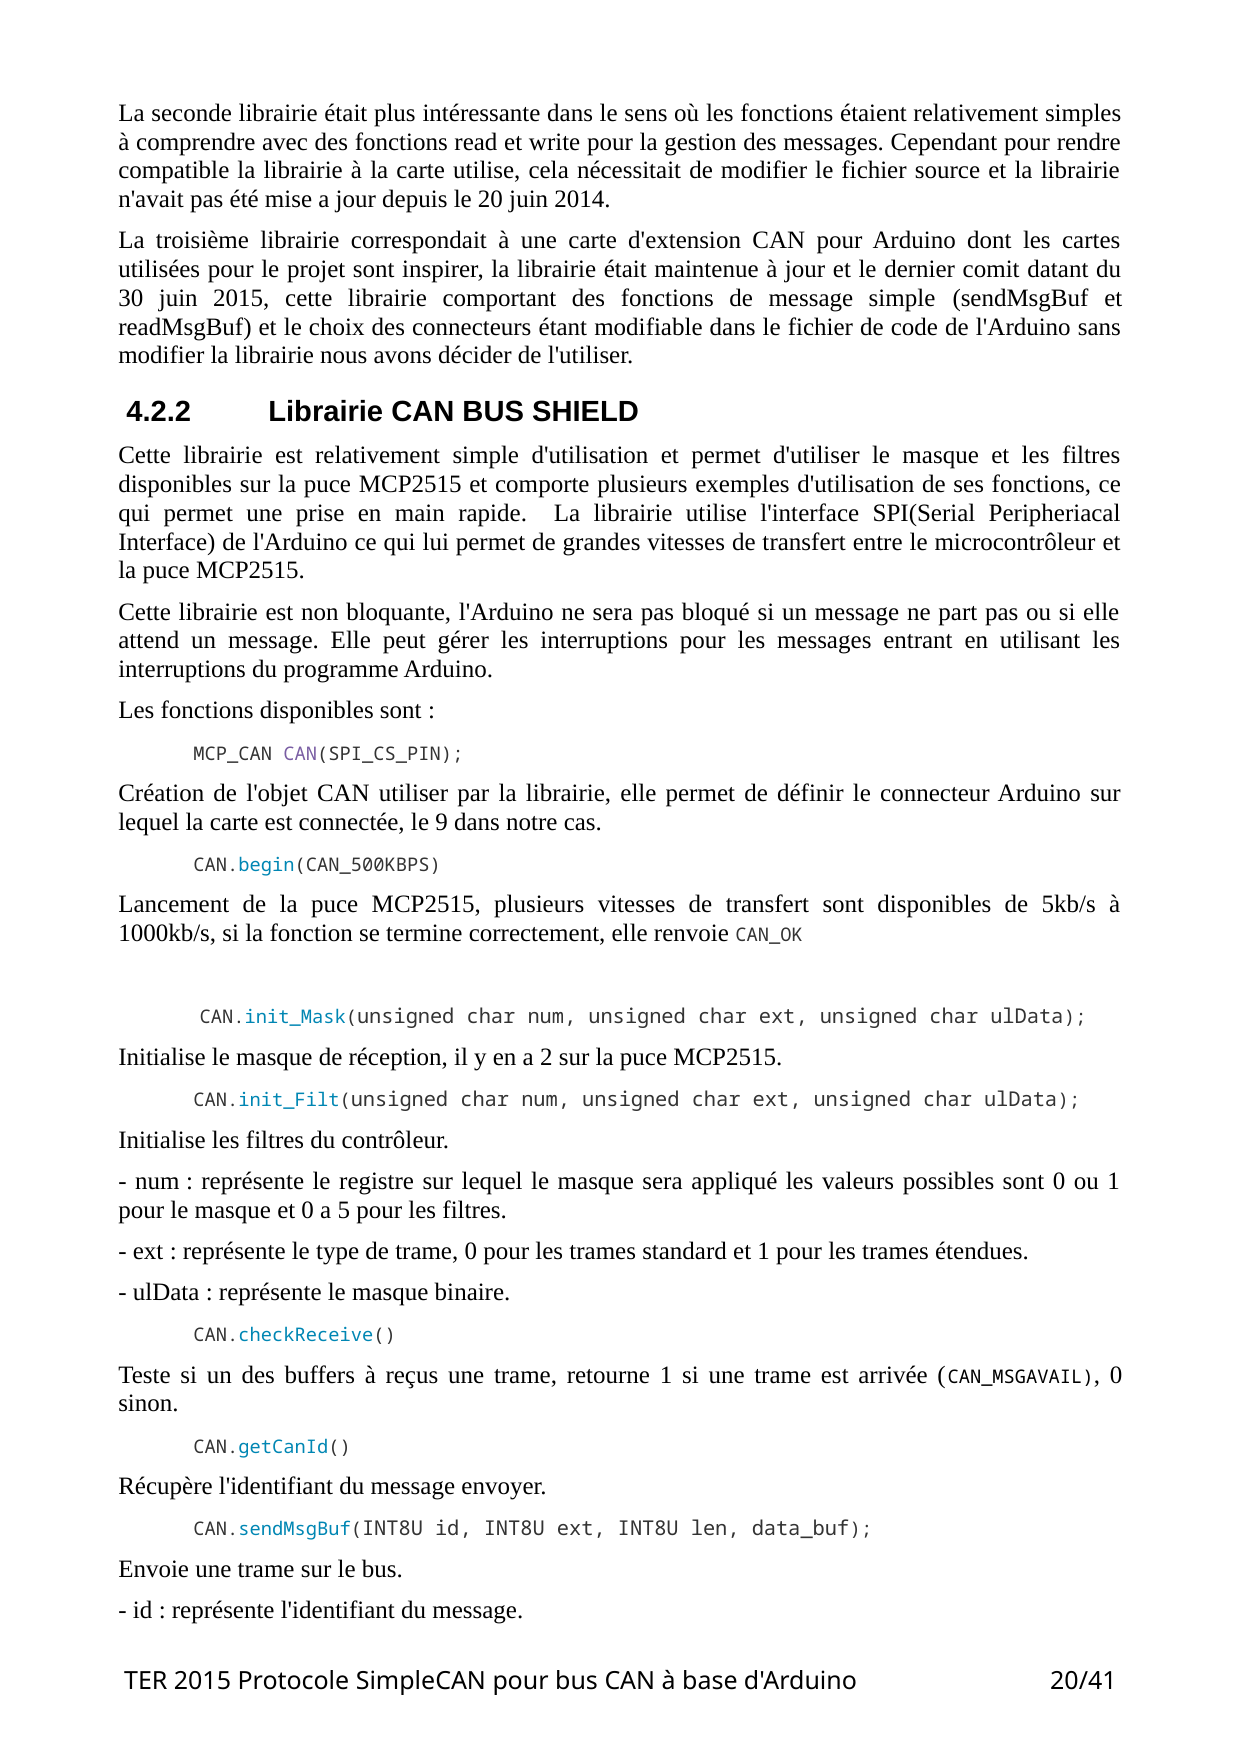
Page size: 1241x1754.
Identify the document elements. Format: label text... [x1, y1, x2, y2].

text CAN.begin(CAN_500KBPS) [118, 848, 1122, 877]
text Lancement de la puce MCP2515, plusieurs vitesses de transfert sont disponibles de 5kb/s à 1000kb/s, si la fonction se termine correctement, elle renvoie CAN_OK [118, 889, 1122, 947]
text Cette librairie est relativement simple d'utilisation et permet d'utiliser le masque et les filtres disponibles sur la puce MCP2515 et comporte plusieurs exemples d'utilisation de ses fonctions, ce qui permet une prise en main rapide. La librairie utilise l'interface SPI(Serial Peripheriacal Interface) de l'Arduino ce qui lui permet de grandes vitesses de transfert entre le microcontrôleur et la puce MCP2515. [118, 440, 1122, 584]
text La troisième librairie correspondait à une carte d'extension CAN pour Arduino dont les cartes utilisées pour le projet sont inspirer, la librairie était maintenue à jour et le dernier comit datant du 30 juin 2015, cette librairie comportant des fonctions de message simple (sendMsgBuf et readMsgBuf) et le choix des connecteurs étant modifiable dans le fichier de code de l'Arduino sans modifier la librairie nous avons décider de l'utiliser. [118, 226, 1122, 369]
subtitle Librairie CAN BUS SHIELD [118, 394, 1122, 428]
text CAN.init_Filt(unsigned char num, unsigned char ext, unsigned char ulData); [118, 1083, 1122, 1112]
text Les fonctions disponibles sont : [118, 695, 1122, 724]
text CAN.sendMsgBuf(INT8U id, INT8U ext, INT8U len, data_buf); [118, 1512, 1122, 1541]
text Initialise les filtres du contrôleur. [118, 1125, 1122, 1153]
text CAN.getCanId() [118, 1430, 1122, 1458]
text - ext : représente le type de trame, 0 pour les trames standard et 1 pour les trames étendues. [118, 1236, 1122, 1265]
text Envoie une trame sur le bus. [118, 1554, 1122, 1583]
text - id : représente l'identifiant du message. [118, 1595, 1122, 1624]
text Cette librairie est non bloquante, l'Arduino ne sera pas bloqué si un message ne part pas ou si elle attend un message. Elle peut gérer les interruptions pour les messages entrant en utilisant les interruptions du programme Arduino. [118, 597, 1122, 683]
text - num : représente le registre sur lequel le masque sera appliqué les valeurs possibles sont 0 ou 1 pour le masque et 0 a 5 pour les filtres. [118, 1166, 1122, 1223]
text La seconde librairie était plus intéressante dans le sens où les fonctions étaient relativement simples à comprendre avec des fonctions read et write pour la gestion des messages. Cependant pour rendre compatible la librairie à la carte utilise, cela nécessitait de modifier le fichier source et la librairie n'avait pas été mise a jour depuis le 20 juin 2014. [118, 98, 1122, 213]
text Initialise le masque de réception, il y en a 2 sur la puce MCP2515. [118, 1042, 1122, 1070]
text CAN.checkReceive() [118, 1318, 1122, 1347]
text Récupère l'identifiant du message envoyer. [118, 1471, 1122, 1500]
text CAN.init_Mask(unsigned char num, unsigned char ext, unsigned char ulData); [118, 1000, 1122, 1029]
text Création de l'objet CAN utiliser par la librairie, elle permet de définir le connecteur Arduino sur lequel la carte est connectée, le 9 dans notre cas. [118, 778, 1122, 835]
text - ulData : représente le masque binaire. [118, 1277, 1122, 1306]
text Teste si un des buffers à reçus une trame, retourne 1 si une trame est arrivée (CAN_MSGAVAIL), 0 sinon. [118, 1360, 1122, 1417]
text MCP_CAN CAN(SPI_CS_PIN); [118, 737, 1122, 765]
